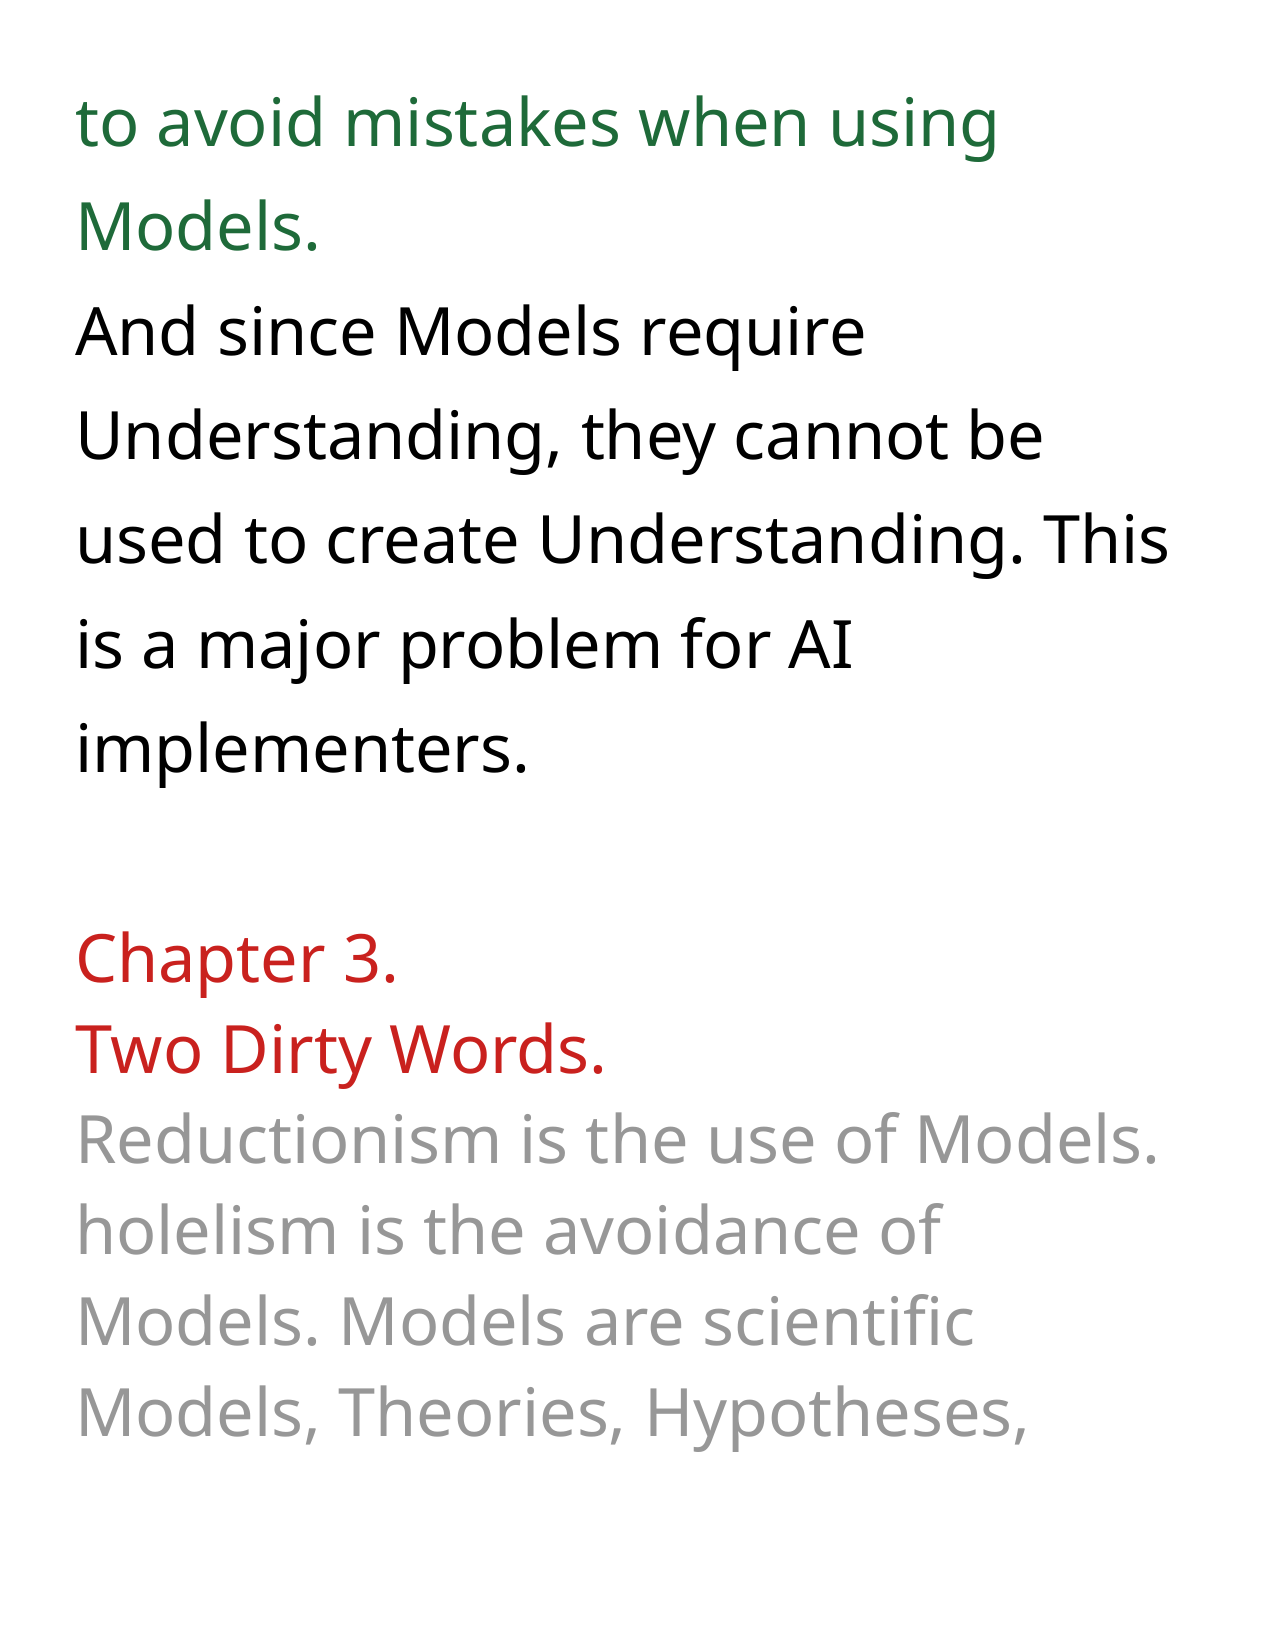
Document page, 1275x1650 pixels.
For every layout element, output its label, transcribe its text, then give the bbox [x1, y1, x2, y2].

text to avoid mistakes when using Models. [75, 75, 1200, 270]
text Chapter 3. [75, 911, 1200, 1002]
text Reductionism is the use of Models. holelism is the avoidance of Models. Models are scientific Models, Theories, Hypotheses, [75, 1093, 1200, 1456]
text And since Models require Understanding, they cannot be used to create Understanding. This is a major problem for AI implementers. [75, 284, 1200, 792]
text Two Dirty Words. [75, 1002, 1200, 1093]
